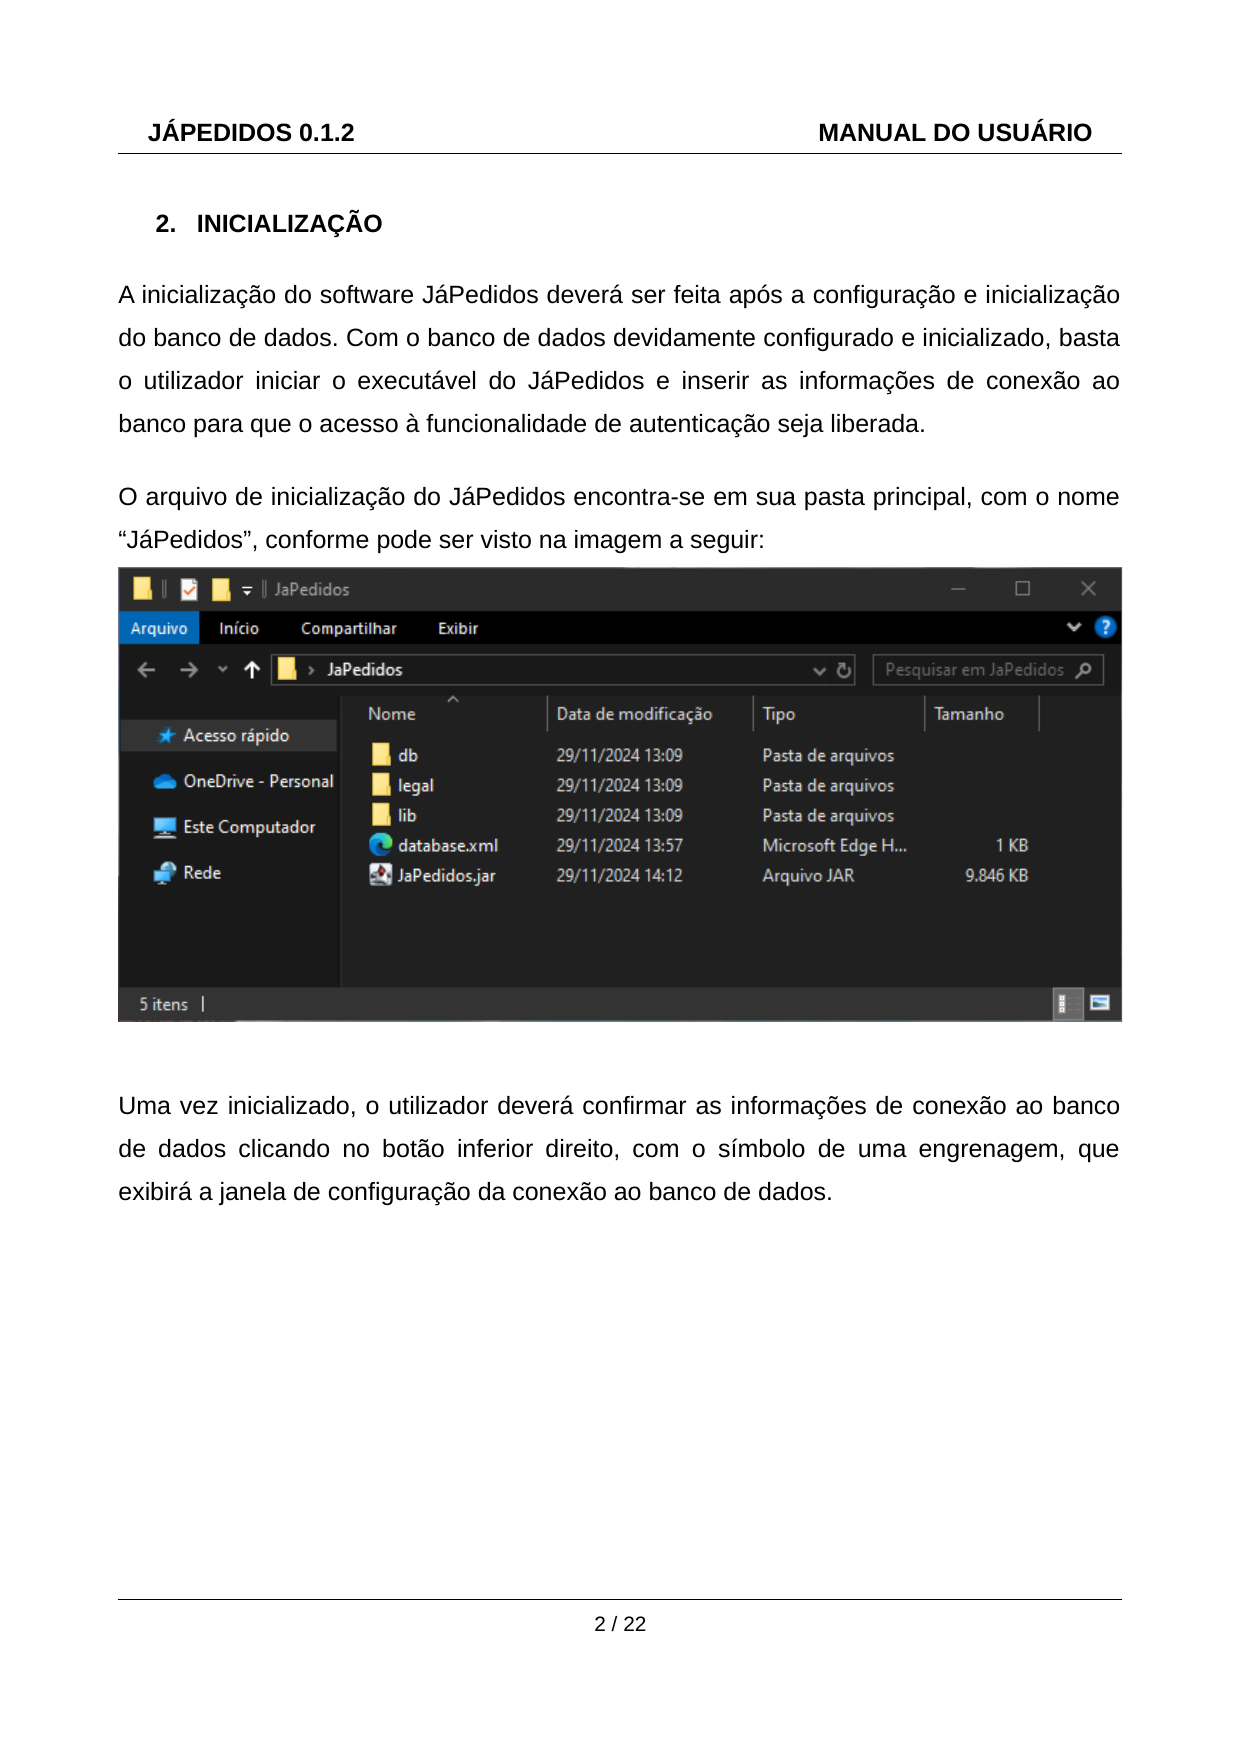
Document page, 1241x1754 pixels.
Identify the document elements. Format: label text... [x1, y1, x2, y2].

subtitle Inicialização [155, 209, 1122, 238]
text A inicialização do software JáPedidos deverá ser feita após a configuração e inicialização do banco de dados. Com o banco de dados devidamente configurado e inicializado, basta o utilizador iniciar o executável do JáPedidos e inserir as informações de conexão ao banco para que o acesso à funcionalidade de autenticação seja liberada. [118, 279, 1122, 438]
text O arquivo de inicialização do JáPedidos encontra-se em sua pasta principal, com o nome “JáPedidos”, conforme pode ser visto na imagem a seguir: [118, 482, 1122, 553]
picture [118, 567, 1123, 1022]
text Uma vez inicializado, o utilizador deverá confirmar as informações de conexão ao banco de dados clicando no botão inferior direito, com o símbolo de uma engrenagem, que exibirá a janela de configuração da conexão ao banco de dados. [118, 1022, 1122, 1206]
